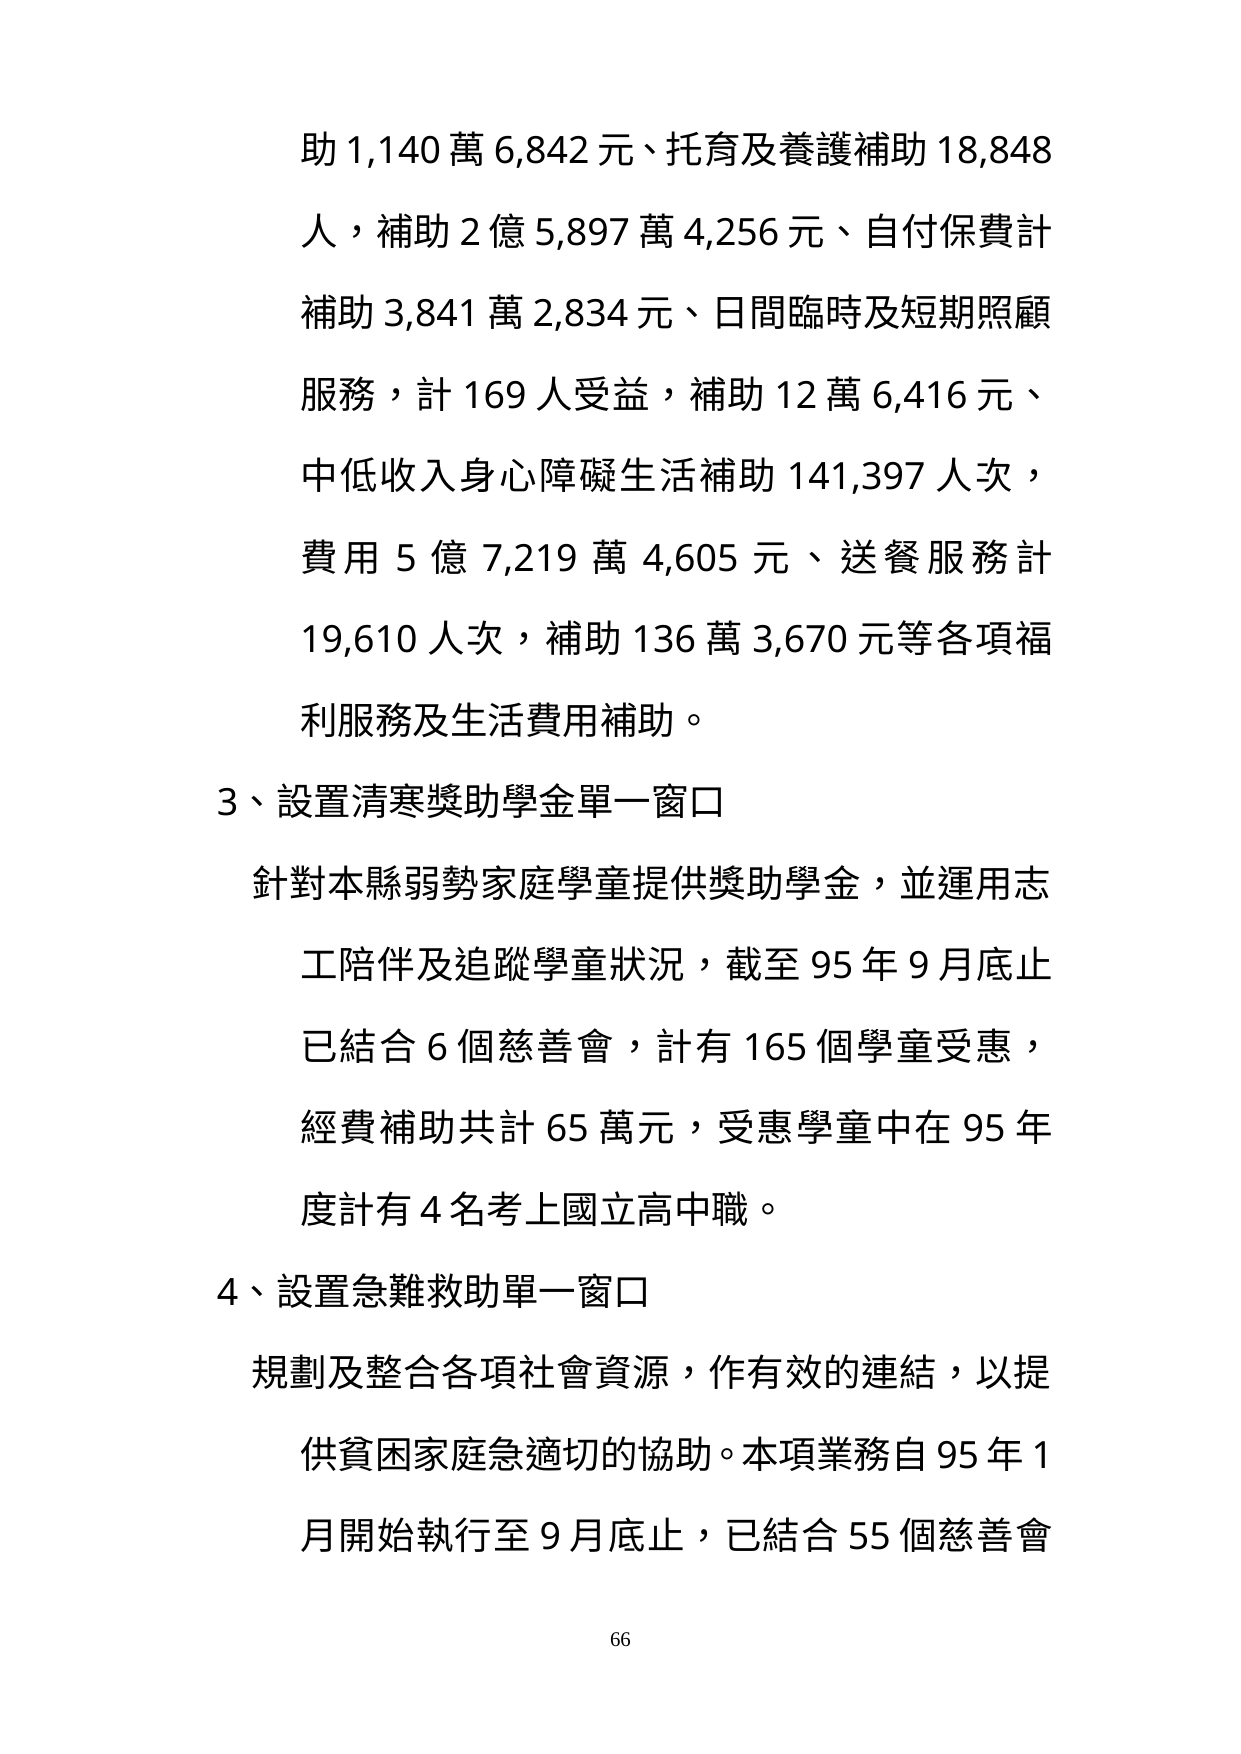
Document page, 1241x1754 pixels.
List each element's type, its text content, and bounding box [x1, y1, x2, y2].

text 針對本縣弱勢家庭學童提供獎助學金，並運用志工陪伴及追蹤學童狀況，截至95年9月底止已結合6個慈善會，計有165個學童受惠，經費補助共計65萬元，受惠學童中在95年度計有4名考上國立高中職。 [187, 854, 1053, 1234]
text 3、設置清寒獎助學金單一窗口 [187, 772, 1053, 827]
text 規劃及整合各項社會資源，作有效的連結，以提供貧困家庭急適切的協助。本項業務自95年1月開始執行至9月底止，已結合55個慈善會 [187, 1343, 1053, 1561]
text 助1,140萬6,842元、托育及養護補助18,848人，補助2億5,897萬4,256元、自付保費計補助3,841萬2,834元、日間臨時及短期照顧服務，計169人受益，補助12萬6,416元、中低收入身心障礙生活補助141,397人次，費用5億7,219萬4,605元、送餐服務計19,610人次，補助136萬3,670元等各項福利服務及生活費用補助。 [187, 120, 1053, 745]
text 4、設置急難救助單一窗口 [187, 1262, 1053, 1316]
